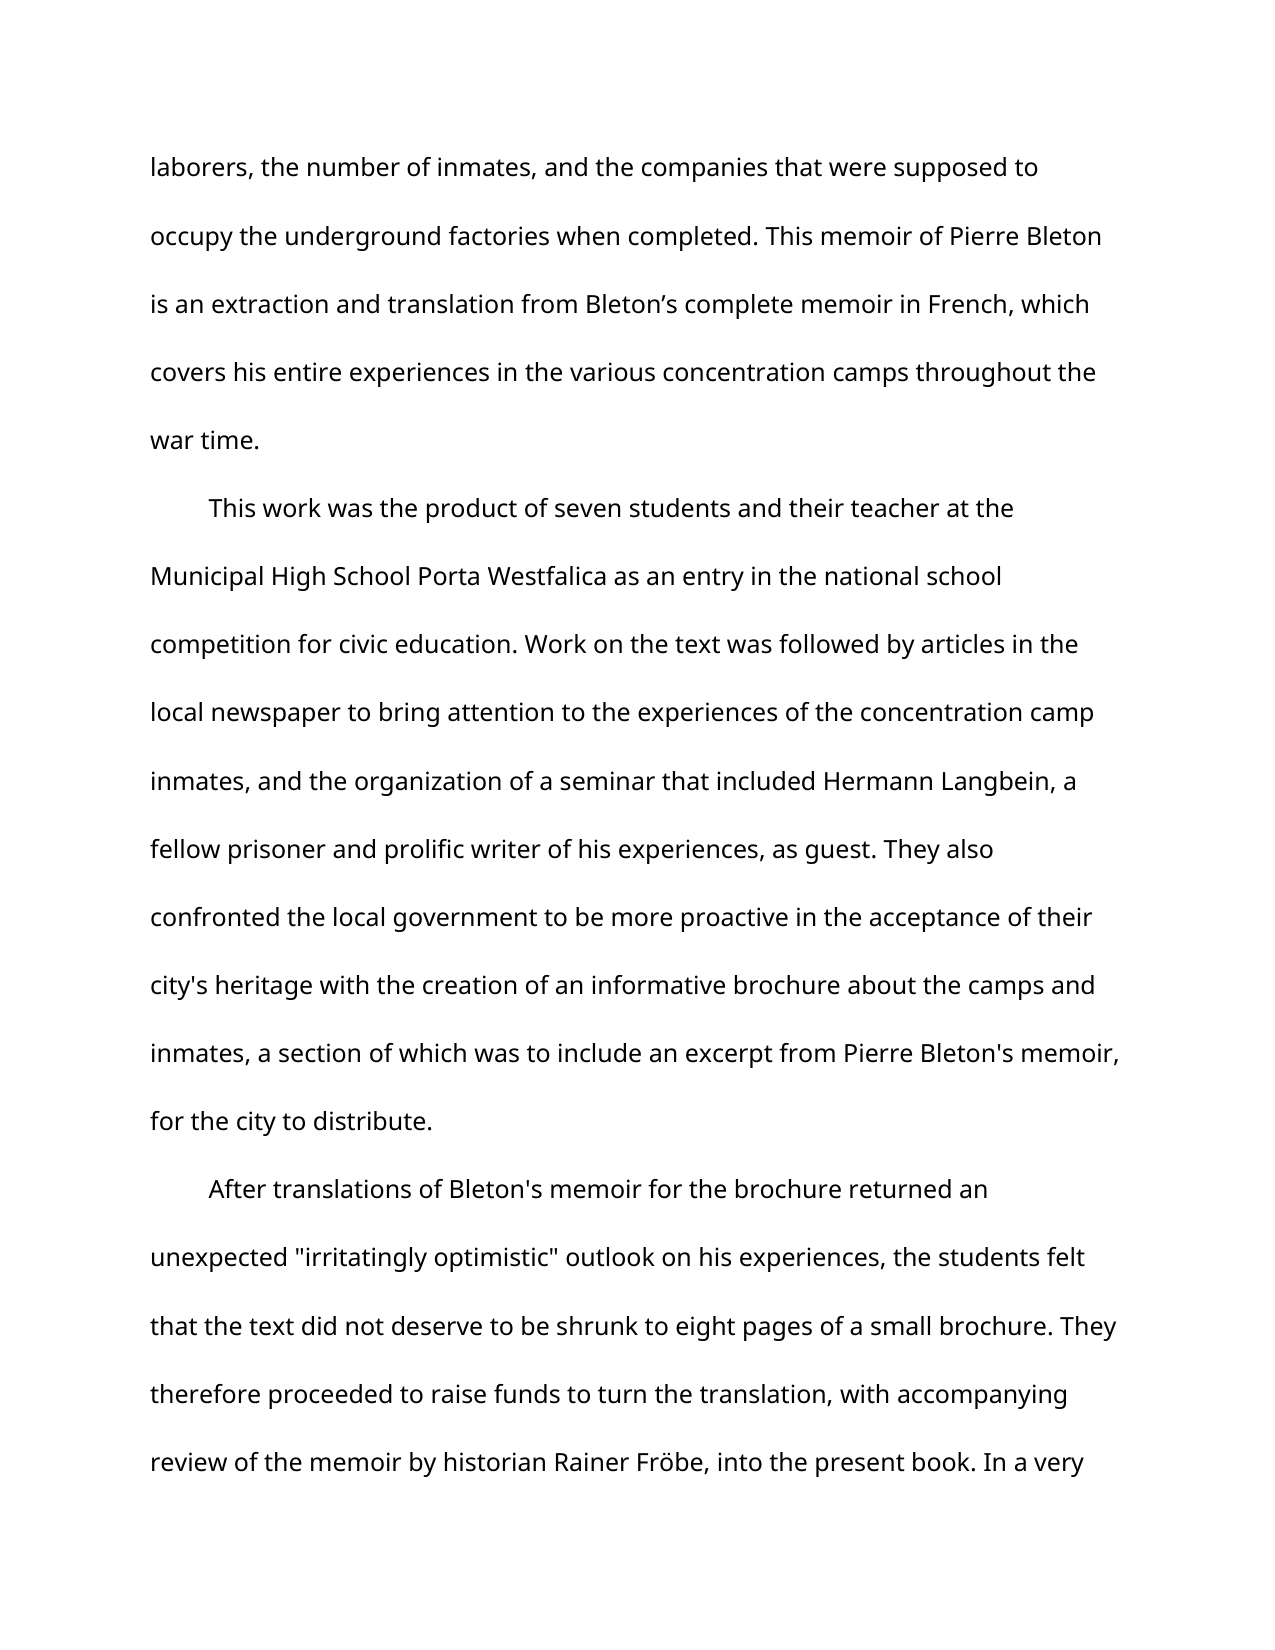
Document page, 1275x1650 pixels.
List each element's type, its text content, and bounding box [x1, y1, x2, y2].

text After translations of Bleton's memoir for the brochure returned an unexpected "irritatingly optimistic" outlook on his experiences, the students felt that the text did not deserve to be shrunk to eight pages of a small brochure. They therefore proceeded to raise funds to turn the translation, with accompanying review of the memoir by historian Rainer Fröbe, into the present book. In a very [150, 1172, 1125, 1478]
text This work was the product of seven students and their teacher at the Municipal High School Porta Westfalica as an entry in the national school competition for civic education. Work on the text was followed by articles in the local newspaper to bring attention to the experiences of the concentration camp inmates, and the organization of a seminar that included Hermann Langbein, a fellow prisoner and prolific writer of his experiences, as guest. They also confronted the local government to be more proactive in the acceptance of their city's heritage with the creation of an informative brochure about the camps and inmates, a section of which was to include an excerpt from Pierre Bleton's memoir, for the city to distribute. [150, 491, 1125, 1138]
text laborers, the number of inmates, and the companies that were supposed to occupy the underground factories when completed. This memoir of Pierre Bleton is an extraction and translation from Bleton’s complete memoir in French, which covers his entire experiences in the various concentration camps throughout the war time. [150, 150, 1125, 457]
